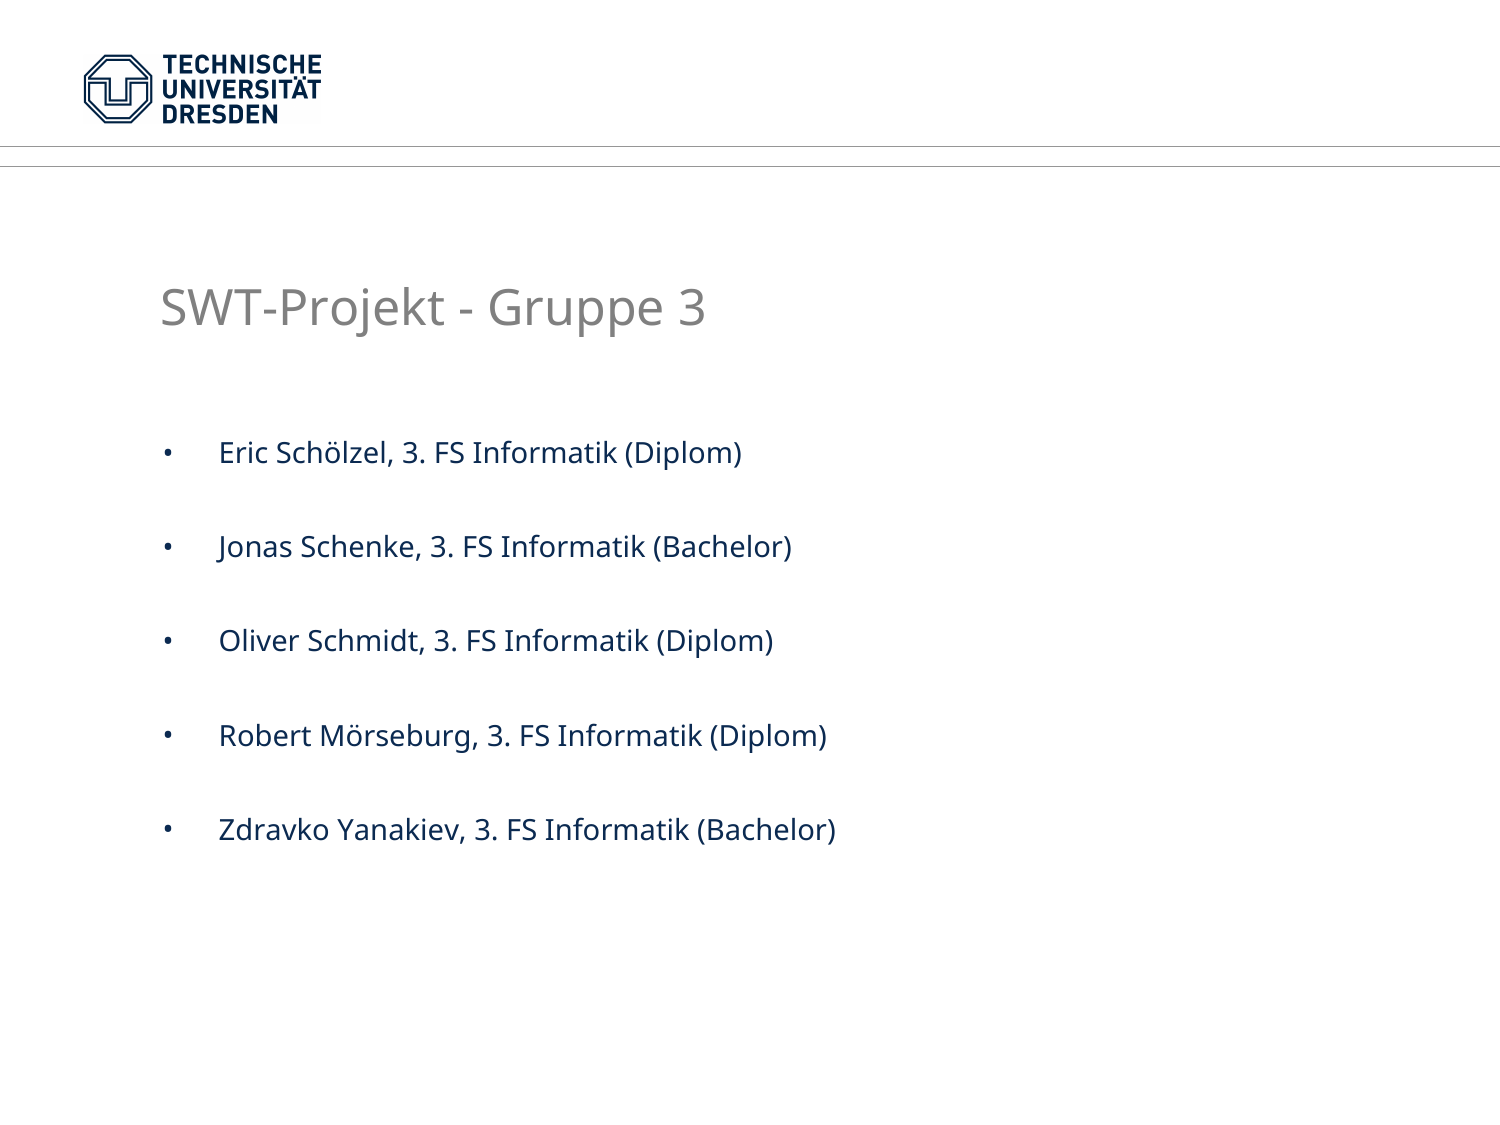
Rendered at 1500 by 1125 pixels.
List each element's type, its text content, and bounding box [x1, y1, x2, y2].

picture [83, 54, 321, 124]
title SWT-Projekt - Gruppe 3 [160, 238, 1392, 374]
list Eric Schölzel, 3. FS Informatik (Diplom) Jonas Schenke, 3. FS Informatik (Bachelor) Oliver Schmidt, 3. FS Informatik (Diplom) Robert Mörseburg, 3. FS Informatik (Diplom) Zdravko Yanakiev, 3. FS Informatik (Bachelor) [162, 425, 1388, 1109]
